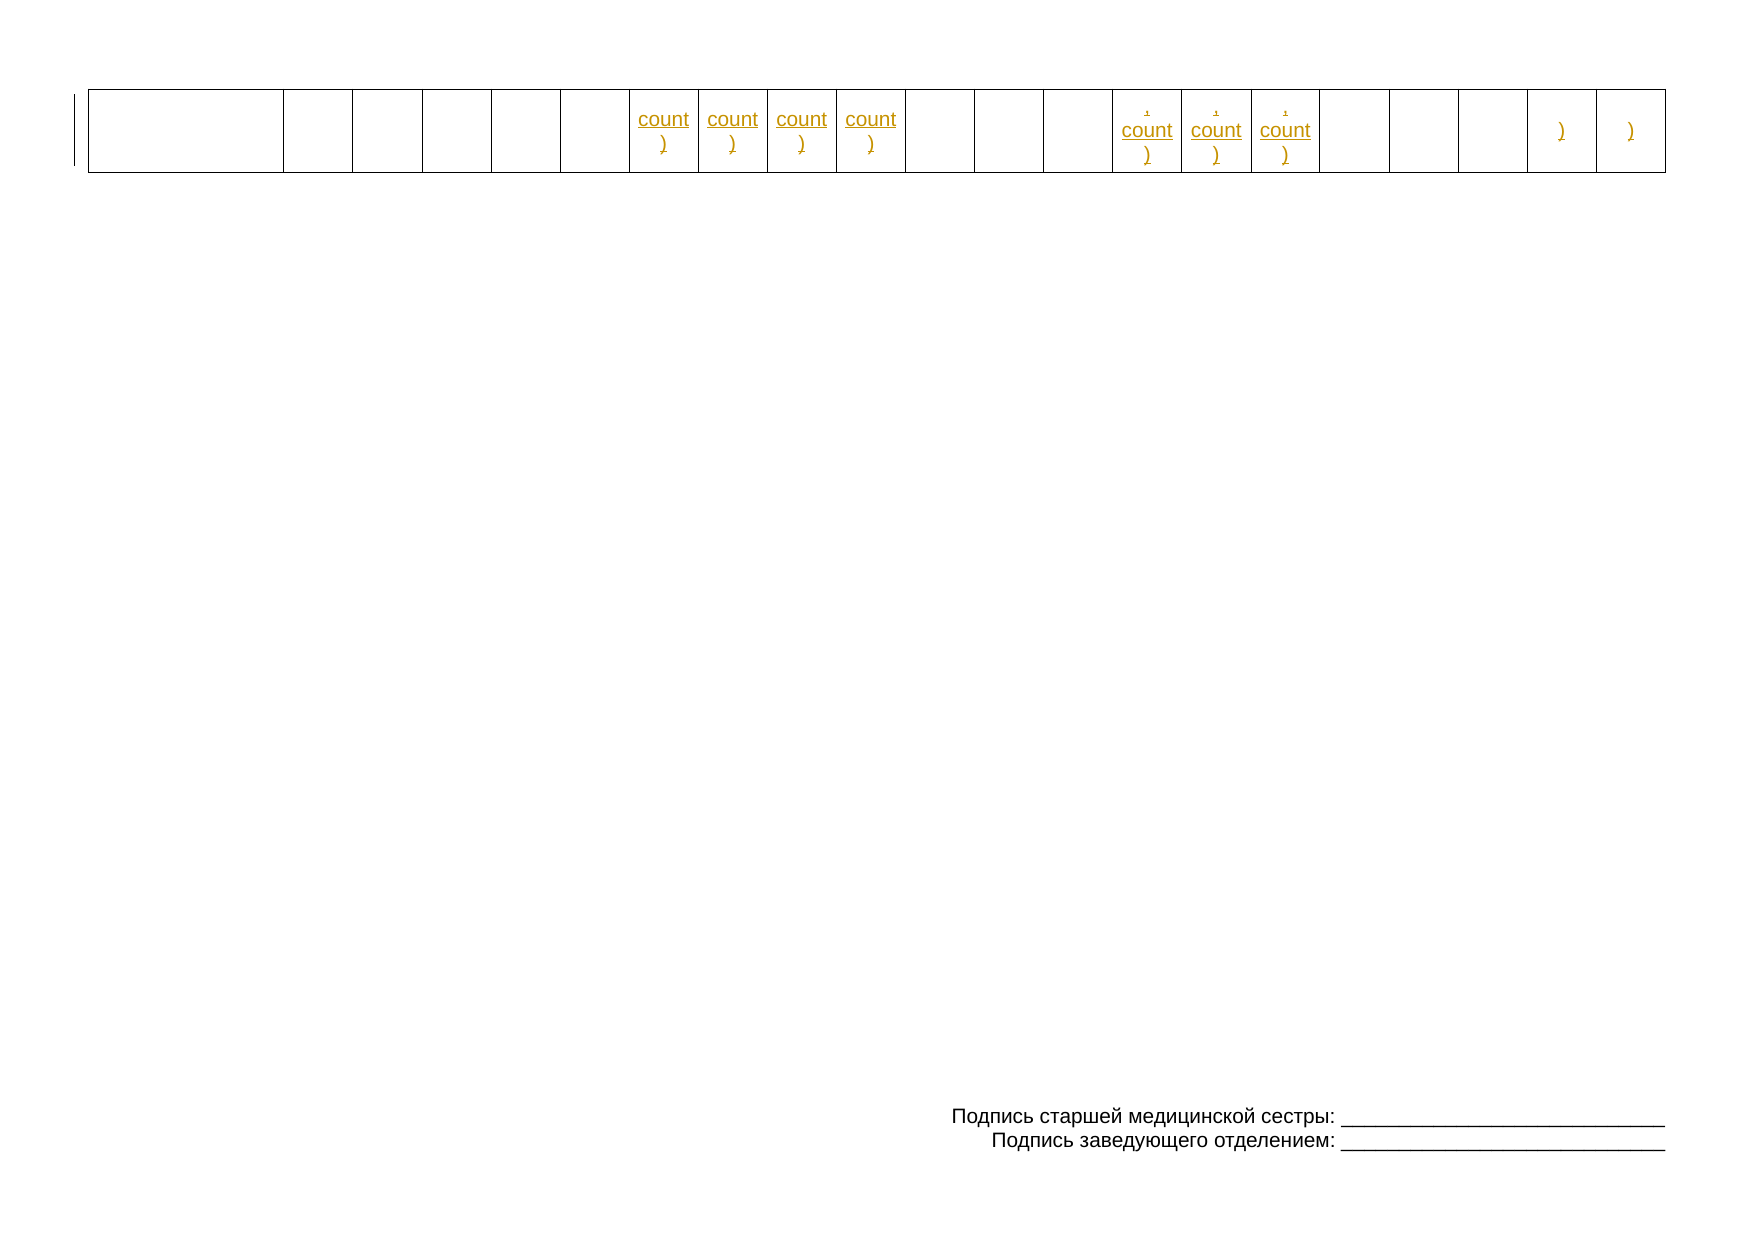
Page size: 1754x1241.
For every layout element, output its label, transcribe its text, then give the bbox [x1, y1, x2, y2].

table_cell [906, 90, 974, 172]
table_cell , count) [1252, 90, 1319, 172]
table_cell [423, 90, 491, 172]
table_cell [975, 90, 1043, 172]
table_cell [89, 90, 283, 172]
table_cell [284, 90, 352, 172]
table_cell [1320, 90, 1389, 172]
table_cell [1390, 90, 1458, 172]
table_cell [1459, 90, 1527, 172]
table_cell count) [768, 90, 836, 172]
table_cell ) [1597, 90, 1665, 172]
table_cell count) [837, 90, 905, 172]
table_cell [492, 90, 560, 172]
table_cell [1044, 90, 1112, 172]
table_cell , count) [1182, 90, 1251, 172]
table_cell [561, 90, 629, 172]
table_cell count) [699, 90, 767, 172]
table_cell [353, 90, 422, 172]
table_cell ) [1528, 90, 1596, 172]
table_cell , count) [1113, 90, 1181, 172]
table_cell count) [630, 90, 698, 172]
